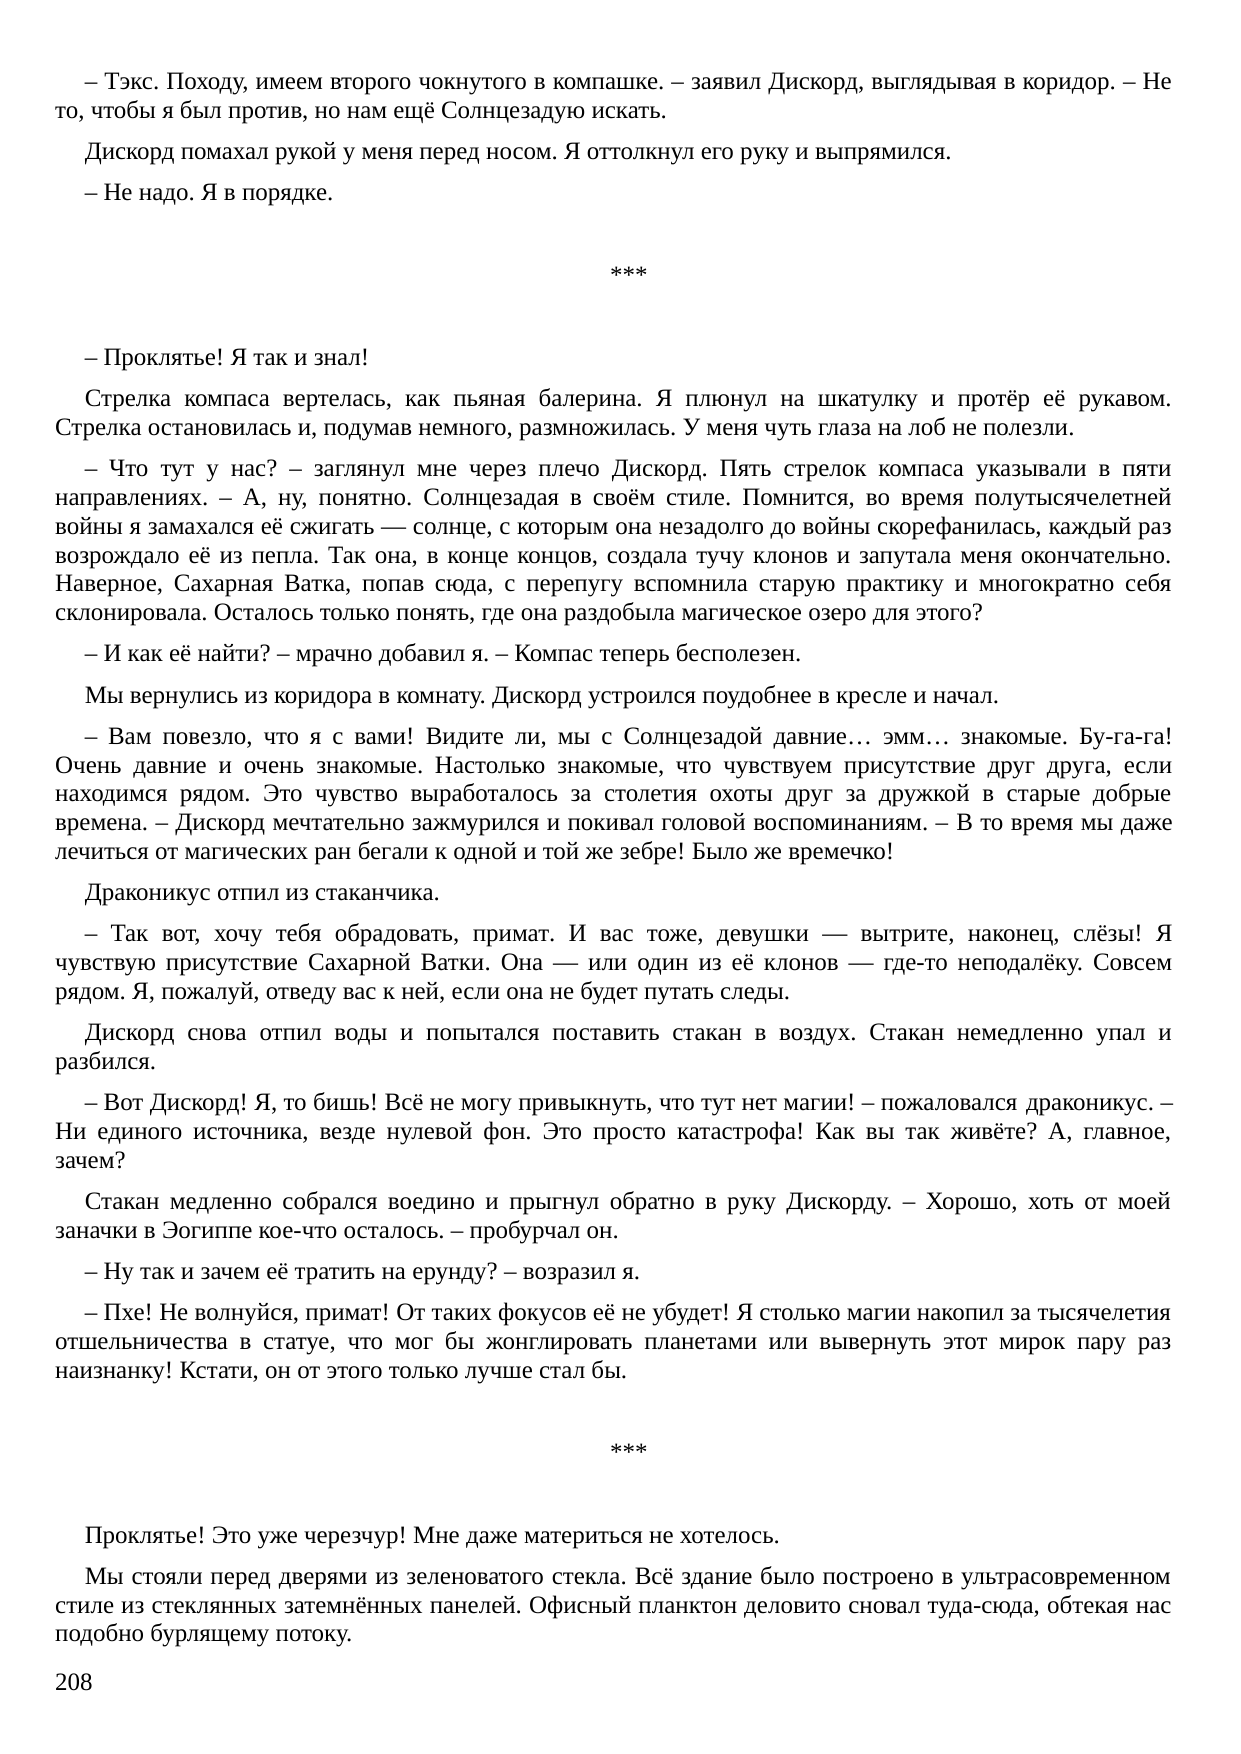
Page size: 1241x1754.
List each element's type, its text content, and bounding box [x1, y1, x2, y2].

text Дискорд снова отпил воды и попытался поставить стакан в воздух. Стакан немедленно упал и разбился. [55, 1017, 1173, 1075]
text – Так вот, хочу тебя обрадовать, примат. И вас тоже, девушки — вытрите, наконец, слёзы! Я чувствую присутствие Сахарной Ватки. Она — или один из её клонов — где-то неподалёку. Совсем рядом. Я, пожалуй, отведу вас к ней, если она не будет путать следы. [55, 918, 1173, 1005]
text Драконикус отпил из стаканчика. [55, 877, 1173, 906]
text *** [55, 260, 1173, 288]
text – Тэкс. Походу, имеем второго чокнутого в компашке. – заявил Дискорд, выглядывая в коридор. – Не то, чтобы я был против, но нам ещё Солнцезадую искать. [55, 66, 1173, 123]
text – И как её найти? – мрачно добавил я. – Компас теперь бесполезен. [55, 638, 1173, 667]
text Стакан медленно собрался воедино и прыгнул обратно в руку Дискорду. – Хорошо, хоть от моей заначки в Эогиппе кое-что осталось. – пробурчал он. [55, 1186, 1173, 1243]
text Стрелка компаса вертелась, как пьяная балерина. Я плюнул на шкатулку и протёр её рукавом. Стрелка остановилась и, подумав немного, размножилась. У меня чуть глаза на лоб не полезли. [55, 383, 1173, 441]
text *** [55, 1437, 1173, 1466]
text – Проклятье! Я так и знал! [55, 342, 1173, 371]
text Мы вернулись из коридора в комнату. Дискорд устроился поудобнее в кресле и начал. [55, 680, 1173, 708]
text – Не надо. Я в порядке. [55, 177, 1173, 206]
text Дискорд помахал рукой у меня перед носом. Я оттолкнул его руку и выпрямился. [55, 136, 1173, 165]
text Проклятье! Это уже черезчур! Мне даже материться не хотелось. [55, 1520, 1173, 1548]
text – Ну так и зачем её тратить на ерунду? – возразил я. [55, 1256, 1173, 1285]
text – Вам повезло, что я с вами! Видите ли, мы с Солнцезадой давние… эмм… знакомые. Бу-га-га! Очень давние и очень знакомые. Настолько знакомые, что чувствуем присутствие друг друга, если находимся рядом. Это чувство выработалось за столетия охоты друг за дружкой в старые добрые времена. – Дискорд мечтательно зажмурился и покивал головой воспоминаниям. – В то время мы даже лечиться от магических ран бегали к одной и той же зебре! Было же времечко! [55, 721, 1173, 865]
text – Вот Дискорд! Я, то бишь! Всё не могу привыкнуть, что тут нет магии! – пожаловался драконикус. – Ни единого источника, везде нулевой фон. Это просто катастрофа! Как вы так живёте? А, главное, зачем? [55, 1087, 1173, 1173]
text Мы стояли перед дверями из зеленоватого стекла. Всё здание было построено в ультрасовременном стиле из стеклянных затемнённых панелей. Офисный планктон деловито сновал туда-сюда, обтекая нас подобно бурлящему потоку. [55, 1561, 1173, 1647]
text – Что тут у нас? – заглянул мне через плечо Дискорд. Пять стрелок компаса указывали в пяти направлениях. – А, ну, понятно. Солнцезадая в своём стиле. Помнится, во время полутысячелетней войны я замахался её сжигать — солнце, с которым она незадолго до войны скорефанилась, каждый раз возрождало её из пепла. Так она, в конце концов, создала тучу клонов и запутала меня окончательно. Наверное, Сахарная Ватка, попав сюда, с перепугу вспомнила старую практику и многократно себя склонировала. Осталось только понять, где она раздобыла магическое озеро для этого? [55, 453, 1173, 626]
text – Пхе! Не волнуйся, примат! От таких фокусов её не убудет! Я столько магии накопил за тысячелетия отшельничества в статуе, что мог бы жонглировать планетами или вывернуть этот мирок пару раз наизнанку! Кстати, он от этого только лучше стал бы. [55, 1297, 1173, 1383]
